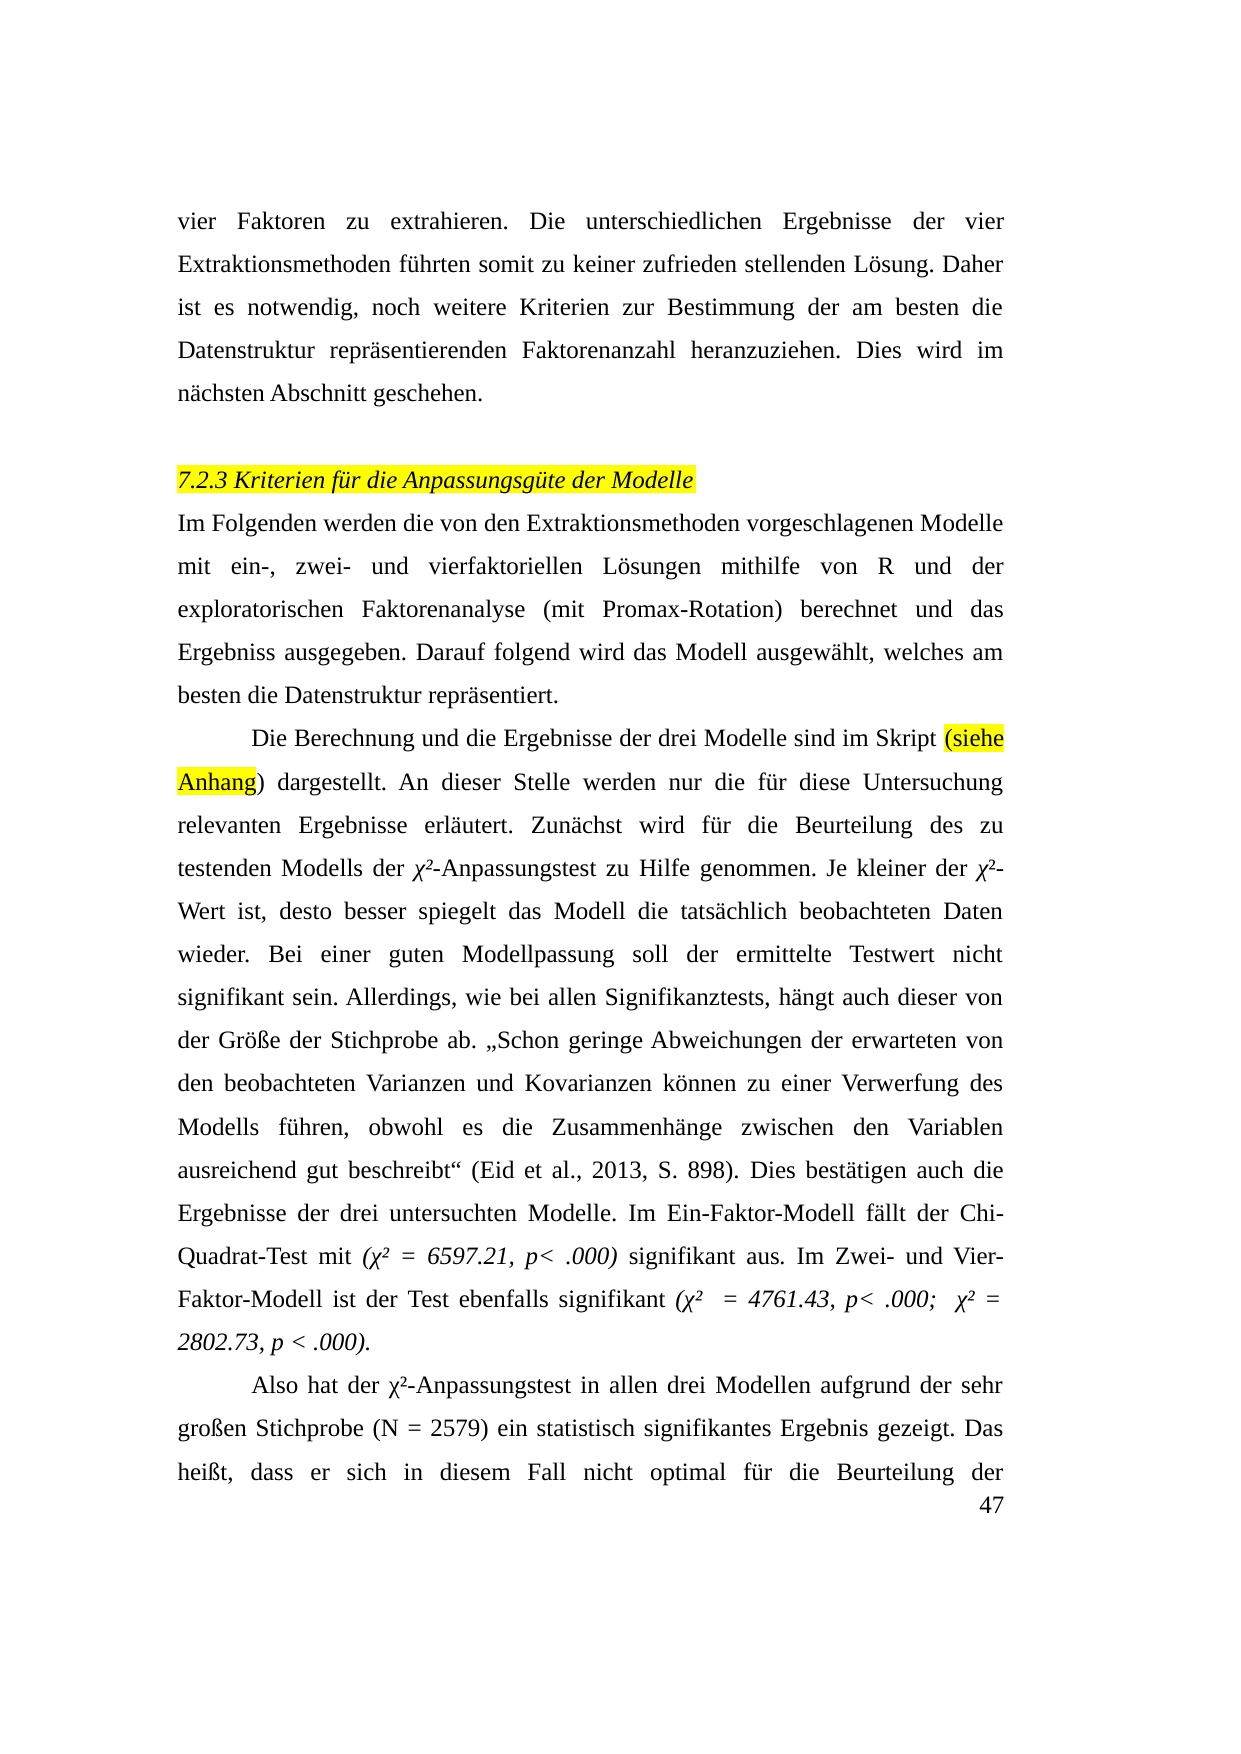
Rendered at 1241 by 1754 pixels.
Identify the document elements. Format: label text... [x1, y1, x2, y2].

text 7.2.3 Kriterien für die Anpassungsgüte der Modelle [177, 465, 1004, 493]
text Im Folgenden werden die von den Extraktionsmethoden vorgeschlagenen Modelle mit ein-, zwei- und vierfaktoriellen Lösungen mithilfe von R und der exploratorischen Faktorenanalyse (mit Promax-Rotation) berechnet und das Ergebniss ausgegeben. Darauf folgend wird das Modell ausgewählt, welches am besten die Datenstruktur repräsentiert. [177, 508, 1004, 709]
text Die Berechnung und die Ergebnisse der drei Modelle sind im Skript (siehe Anhang) dargestellt. An dieser Stelle werden nur die für diese Untersuchung relevanten Ergebnisse erläutert. Zunächst wird für die Beurteilung des zu testenden Modells der χ²-Anpassungstest zu Hilfe genommen. Je kleiner der χ²-Wert ist, desto besser spiegelt das Modell die tatsächlich beobachteten Daten wieder. Bei einer guten Modellpassung soll der ermittelte Testwert nicht signifikant sein. Allerdings, wie bei allen Signifikanztests, hängt auch dieser von der Größe der Stichprobe ab. „Schon geringe Abweichungen der erwarteten von den beobachteten Varianzen und Kovarianzen können zu einer Verwerfung des Modells führen, obwohl es die Zusammenhänge zwischen den Variablen ausreichend gut beschreibt“ (Eid et al., 2013, S. 898). Dies bestätigen auch die Ergebnisse der drei untersuchten Modelle. Im Ein-Faktor-Modell fällt der Chi-Quadrat-Test mit (χ² = 6597.21, p< .000) signifikant aus. Im Zwei- und Vier-Faktor-Modell ist der Test ebenfalls signifikant (χ² = 4761.43, p< .000; χ² = 2802.73, p < .000). [177, 723, 1004, 1356]
text vier Faktoren zu extrahieren. Die unterschiedlichen Ergebnisse der vier Extraktionsmethoden führten somit zu keiner zufrieden stellenden Lösung. Daher ist es notwendig, noch weitere Kriterien zur Bestimmung der am besten die Datenstruktur repräsentierenden Faktorenanzahl heranzuziehen. Dies wird im nächsten Abschnitt geschehen. [177, 206, 1004, 407]
text Also hat der χ²-Anpassungstest in allen drei Modellen aufgrund der sehr großen Stichprobe (N = 2579) ein statistisch signifikantes Ergebnis gezeigt. Das heißt, dass er sich in diesem Fall nicht optimal für die Beurteilung der [177, 1370, 1004, 1485]
